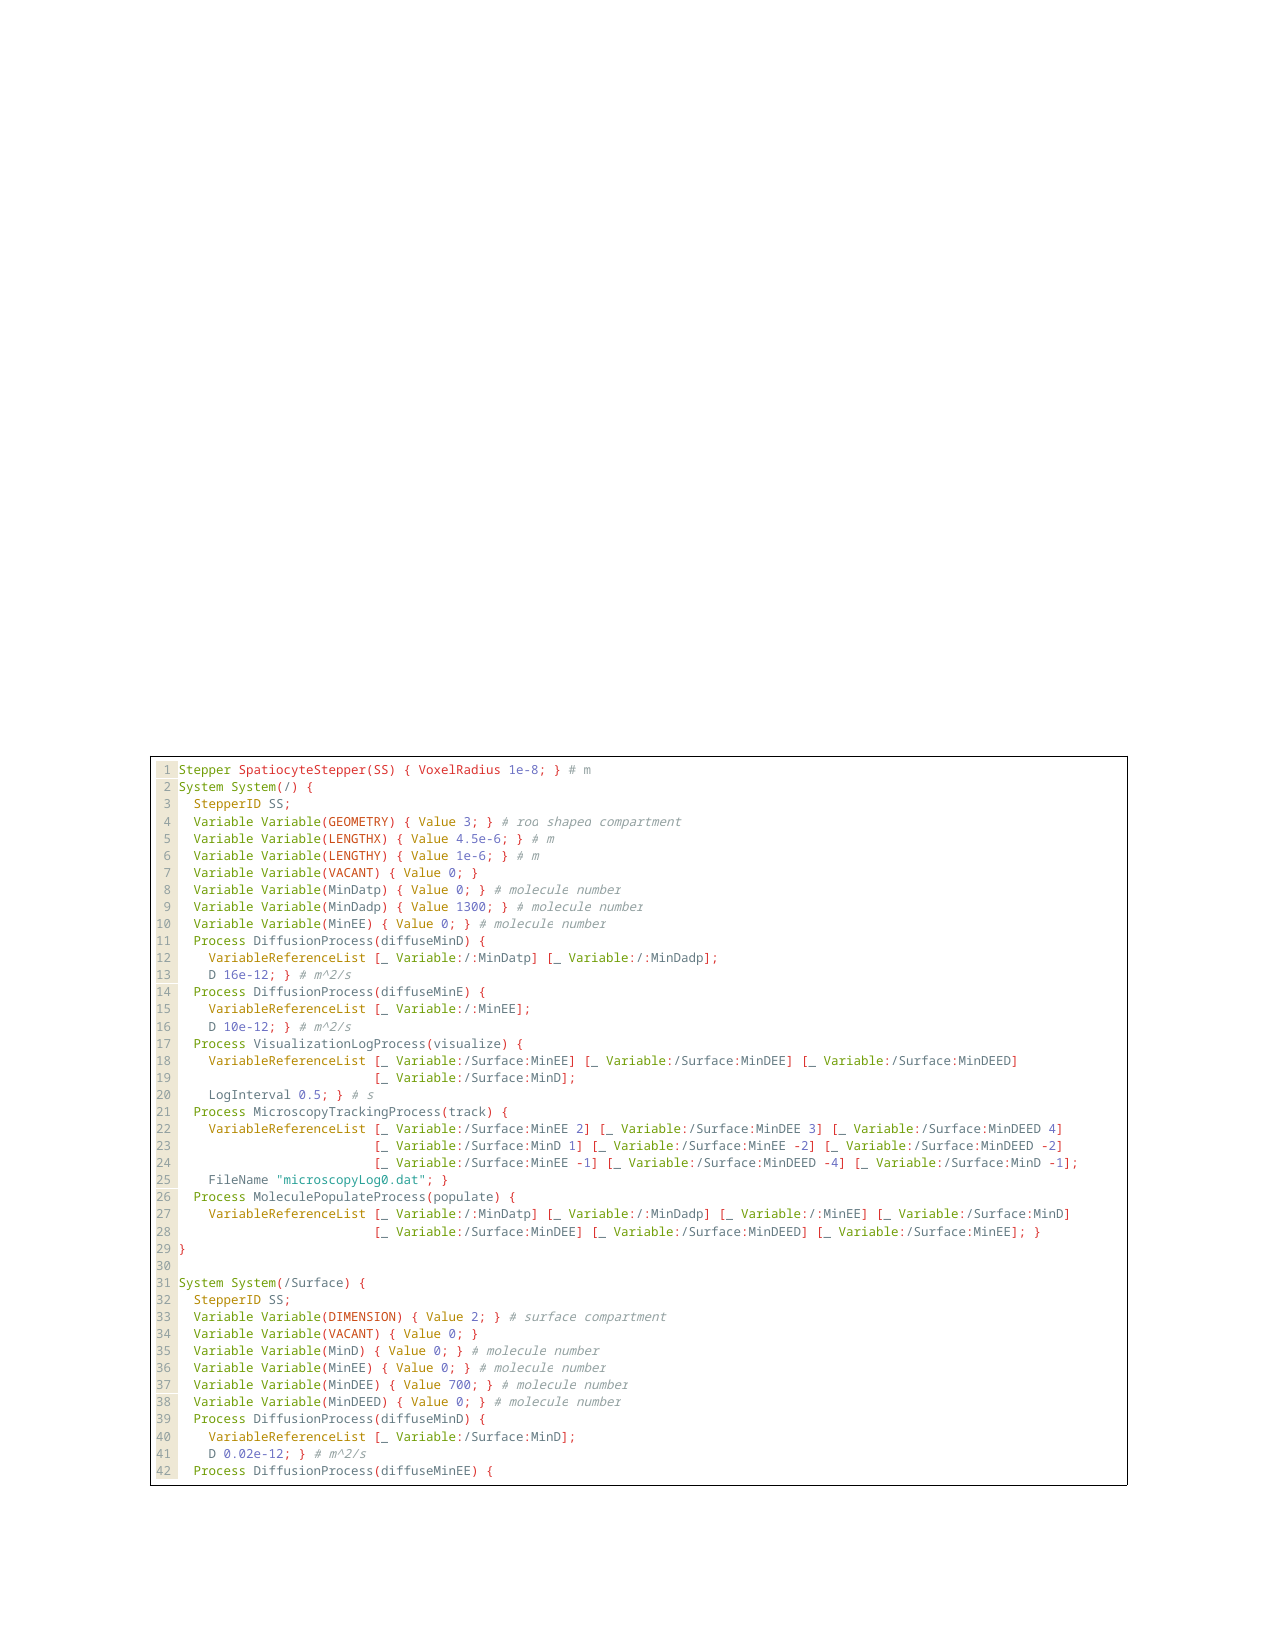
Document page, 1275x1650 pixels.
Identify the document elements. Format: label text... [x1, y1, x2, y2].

table_header 1 Stepper SpatiocyteStepper(SS) { VoxelRadius 1e-8; } # m 2 System System(/) { 3 StepperID SS; 4 Variable Variable(GEOMETRY) { Value 3; } # rod shaped compartment 5 Variable Variable(LENGTHX) { Value 4.5e-6; } # m 6 Variable Variable(LENGTHY) { Value 1e-6; } # m 7 Variable Variable(VACANT) { Value 0; } 8 Variable Variable(MinDatp) { Value 0; } # molecule number 9 Variable Variable(MinDadp) { Value 1300; } # molecule number 10 Variable Variable(MinEE) { Value 0; } # molecule number 11 Process DiffusionProcess(diffuseMinD) { 12 VariableReferenceList [_ Variable:/:MinDatp] [_ Variable:/:MinDadp]; 13 D 16e-12; } # m^2/s 14 Process DiffusionProcess(diffuseMinE) { 15 VariableReferenceList [_ Variable:/:MinEE]; 16 D 10e-12; } # m^2/s 17 Process VisualizationLogProcess(visualize) { 18 VariableReferenceList [_ Variable:/Surface:MinEE] [_ Variable:/Surface:MinDEE] [_ Variable:/Surface:MinDEED] 19 [_ Variable:/Surface:MinD]; 20 LogInterval 0.5; } # s 21 Process MicroscopyTrackingProcess(track) { 22 VariableReferenceList [_ Variable:/Surface:MinEE 2] [_ Variable:/Surface:MinDEE 3] [_ Variable:/Surface:MinDEED 4] 23 [_ Variable:/Surface:MinD 1] [_ Variable:/Surface:MinEE -2] [_ Variable:/Surface:MinDEED -2] 24 [_ Variable:/Surface:MinEE -1] [_ Variable:/Surface:MinDEED -4] [_ Variable:/Surface:MinD -1]; 25 FileName "microscopyLog0.dat"; } 26 Process MoleculePopulateProcess(populate) { 27 VariableReferenceList [_ Variable:/:MinDatp] [_ Variable:/:MinDadp] [_ Variable:/:MinEE] [_ Variable:/Surface:MinD] 28 [_ Variable:/Surface:MinDEE] [_ Variable:/Surface:MinDEED] [_ Variable:/Surface:MinEE]; } 29 } 30 31 System System(/Surface) { 32 StepperID SS; 33 Variable Variable(DIMENSION) { Value 2; } # surface compartment 34 Variable Variable(VACANT) { Value 0; } 35 Variable Variable(MinD) { Value 0; } # molecule number 36 Variable Variable(MinEE) { Value 0; } # molecule number 37 Variable Variable(MinDEE) { Value 700; } # molecule number 38 Variable Variable(MinDEED) { Value 0; } # molecule number 39 Process DiffusionProcess(diffuseMinD) { 40 VariableReferenceList [_ Variable:/Surface:MinD]; 41 D 0.02e-12; } # m^2/s 42 Process DiffusionProcess(diffuseMinEE) { [151, 757, 1127, 1485]
